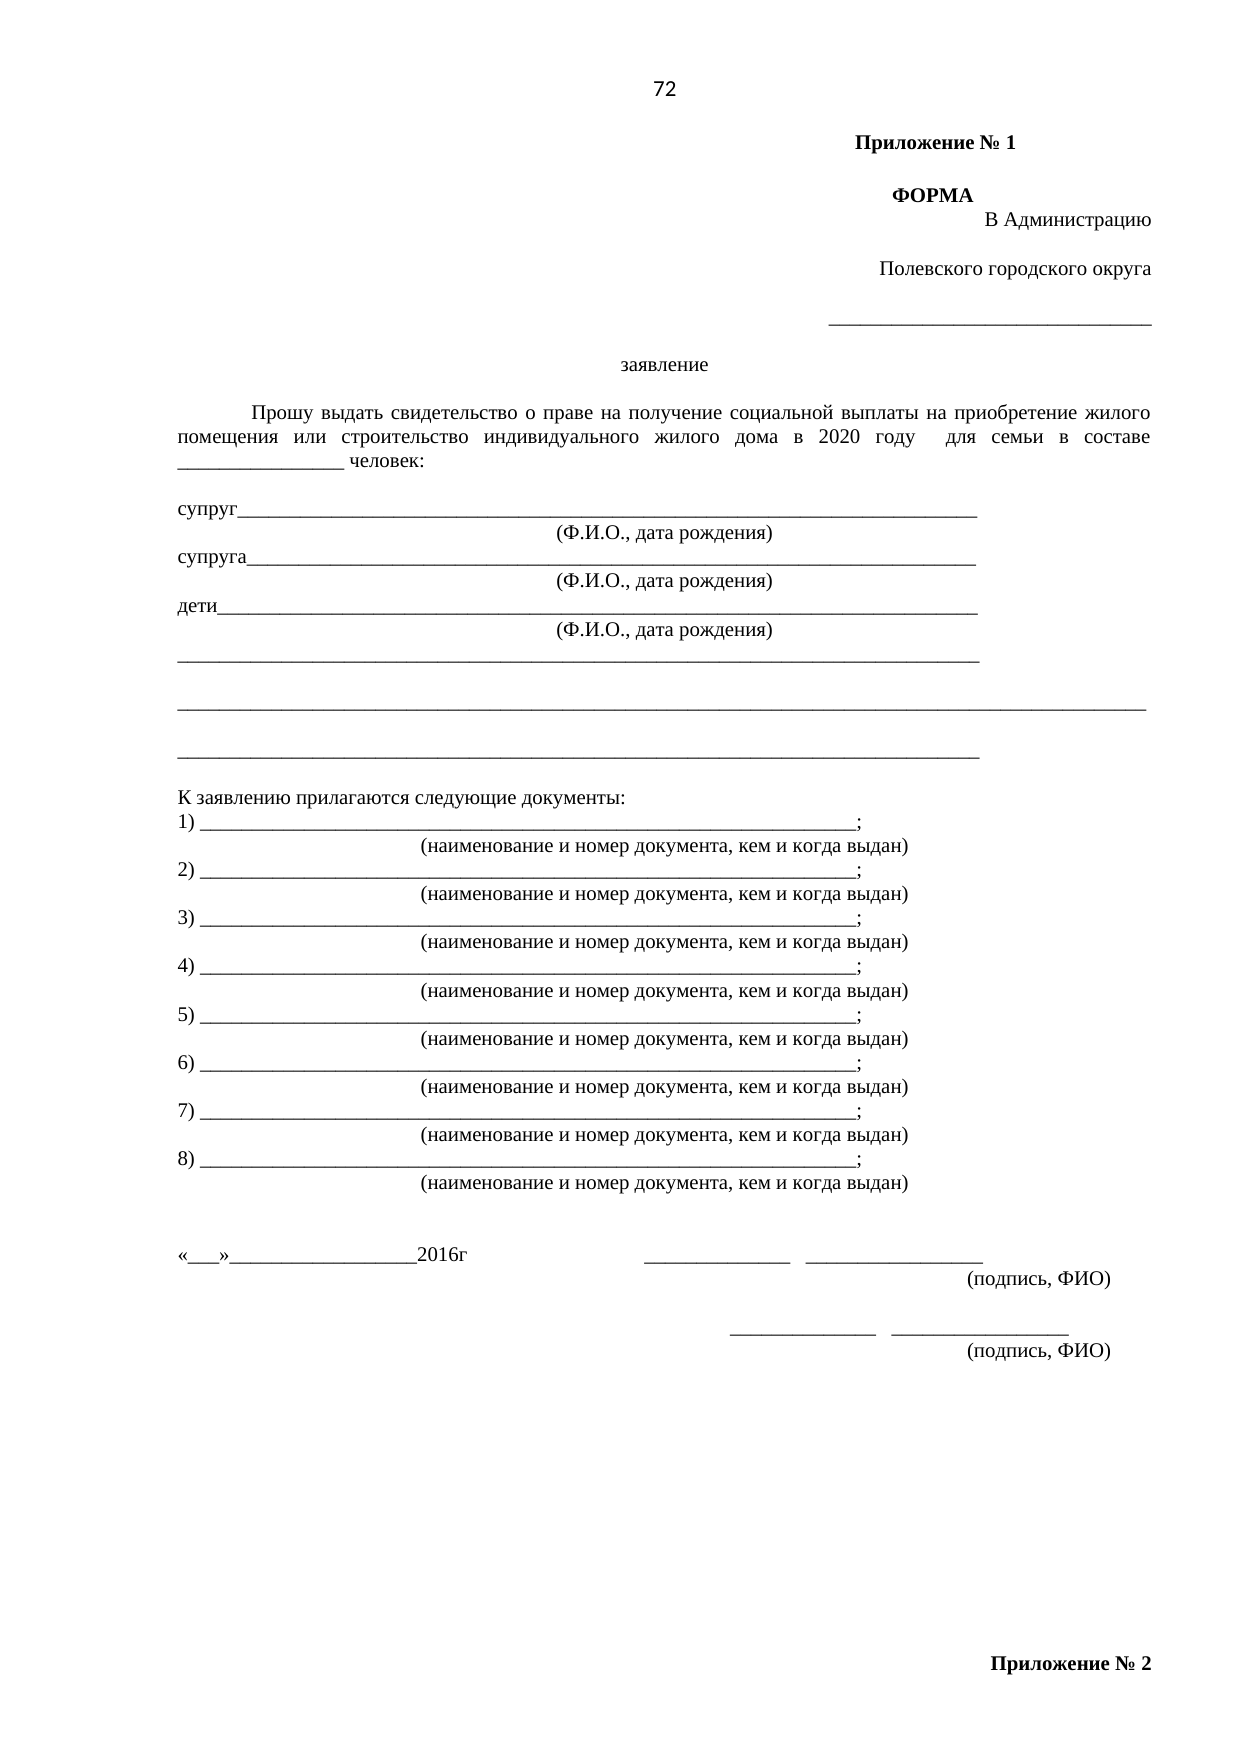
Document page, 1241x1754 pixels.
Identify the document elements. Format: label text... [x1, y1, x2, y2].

text 1) _______________________________________________________________; [177, 809, 1152, 833]
text ______________ _________________ [177, 1314, 1152, 1338]
text 2) _______________________________________________________________; [177, 857, 1152, 881]
text К заявлению прилагаются следующие документы: [177, 785, 1152, 809]
text (наименование и номер документа, кем и когда выдан) [177, 1026, 1152, 1050]
text (Ф.И.О., дата рождения) [177, 617, 1152, 641]
text 4) _______________________________________________________________; [177, 953, 1152, 977]
text ФОРМА [177, 183, 1152, 207]
text _______________________________ [177, 304, 1152, 328]
text Приложение № 1 [693, 130, 1152, 154]
text супруга______________________________________________________________________ [177, 544, 1152, 568]
text 5) _______________________________________________________________; [177, 1002, 1152, 1026]
text Полевского городского округа [177, 256, 1152, 280]
text Прошу выдать свидетельство о праве на получение социальной выплаты на приобретение жилого помещения или строительство индивидуального жилого дома в 2020 году для семьи в составе ________________ человек: [177, 400, 1152, 472]
text (Ф.И.О., дата рождения) [177, 568, 1152, 592]
text 8) _______________________________________________________________; [177, 1146, 1152, 1170]
text (наименование и номер документа, кем и когда выдан) [177, 977, 1152, 1002]
text (подпись, ФИО) [177, 1338, 1152, 1362]
text (наименование и номер документа, кем и когда выдан) [177, 881, 1152, 905]
text 7) _______________________________________________________________; [177, 1098, 1152, 1122]
text заявление [177, 352, 1152, 376]
text (наименование и номер документа, кем и когда выдан) [177, 1122, 1152, 1146]
text _____________________________________________________________________________ [177, 737, 1152, 761]
text (наименование и номер документа, кем и когда выдан) [177, 1170, 1152, 1194]
text 3) _______________________________________________________________; [177, 905, 1152, 929]
text дети_________________________________________________________________________ [177, 592, 1152, 617]
text (наименование и номер документа, кем и когда выдан) [177, 833, 1152, 857]
text (Ф.И.О., дата рождения) [177, 520, 1152, 544]
text В Администрацию [177, 207, 1152, 231]
text _____________________________________________________________________________________________ [177, 689, 1152, 713]
text супруг_______________________________________________________________________ [177, 496, 1152, 520]
text 6) _______________________________________________________________; [177, 1050, 1152, 1074]
text Приложение № 2 [620, 1651, 1152, 1675]
text _____________________________________________________________________________ [177, 641, 1152, 665]
text (наименование и номер документа, кем и когда выдан) [177, 929, 1152, 953]
text (подпись, ФИО) [177, 1266, 1152, 1290]
text (наименование и номер документа, кем и когда выдан) [177, 1074, 1152, 1098]
text «___»__________________2016г ______________ _________________ [177, 1242, 1152, 1266]
